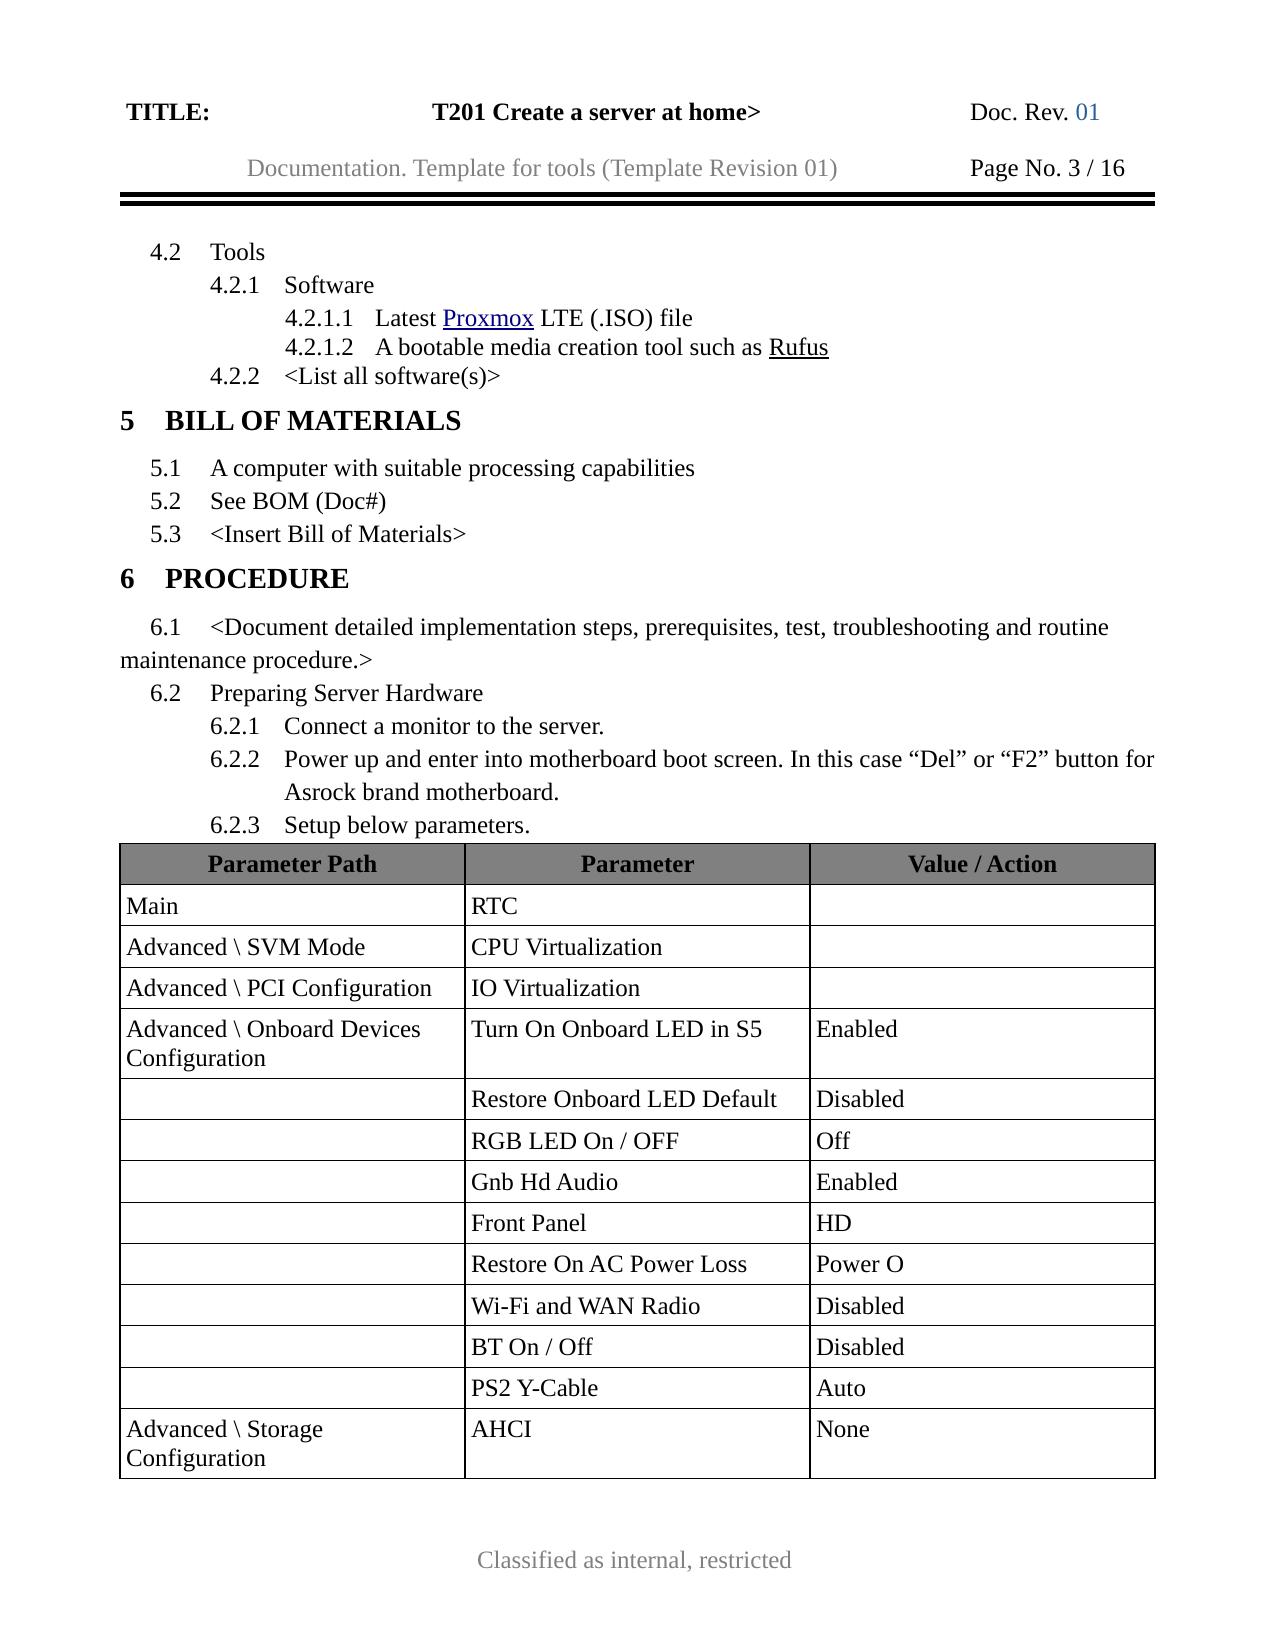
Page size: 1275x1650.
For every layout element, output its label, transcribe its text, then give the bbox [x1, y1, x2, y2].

table_cell [811, 968, 1154, 1008]
subtitle Software [210, 271, 1155, 299]
table_cell Auto [811, 1368, 1154, 1408]
table_header Parameter Path [121, 844, 464, 884]
table_cell [121, 1161, 464, 1202]
table_cell [121, 1120, 464, 1160]
table_header Value / Action [811, 844, 1154, 884]
subtitle Tools [120, 237, 1155, 266]
table_cell [811, 885, 1154, 925]
table_cell PS2 Y-Cable [466, 1368, 809, 1408]
table_cell [121, 1244, 464, 1284]
table_cell CPU Virtualization [466, 926, 809, 967]
table_cell BT On / Off [466, 1326, 809, 1367]
table_cell Advanced \ PCI Configuration [121, 968, 464, 1008]
subtitle Power up and enter into motherboard boot screen. In this case “Del” or “F2” button for Asrock brand motherboard. [210, 744, 1155, 806]
table_cell Advanced \ SVM Mode [121, 926, 464, 967]
table_cell IO Virtualization [466, 968, 809, 1008]
subtitle <List all software(s)> [210, 361, 1155, 390]
table_cell Restore Onboard LED Default [466, 1079, 809, 1119]
subtitle A bootable media creation tool such as Rufus [285, 332, 1155, 361]
table_cell Disabled [811, 1285, 1154, 1325]
table_cell Advanced \ Storage Configuration [121, 1409, 464, 1478]
subtitle Preparing Server Hardware [120, 678, 1155, 706]
subtitle <Insert Bill of Materials> [120, 519, 1155, 548]
table_cell Wi-Fi and WAN Radio [466, 1285, 809, 1325]
table_cell Turn On Onboard LED in S5 [466, 1009, 809, 1078]
table_cell [121, 1079, 464, 1119]
subtitle Connect a monitor to the server. [210, 711, 1155, 739]
table_cell RTC [466, 885, 809, 925]
table_cell Restore On AC Power Loss [466, 1244, 809, 1284]
table_cell Power O [811, 1244, 1154, 1284]
table_cell Advanced \ Onboard Devices Configuration [121, 1009, 464, 1078]
table_cell [121, 1326, 464, 1367]
table_cell Gnb Hd Audio [466, 1161, 809, 1202]
table_cell Off [811, 1120, 1154, 1160]
table_cell Front Panel [466, 1203, 809, 1243]
subtitle Latest Proxmox LTE (.ISO) file [285, 303, 1155, 332]
subtitle Bill of materials [120, 403, 1155, 437]
subtitle <Document detailed implementation steps, prerequisites, test, troubleshooting and routine maintenance procedure.> [120, 612, 1155, 673]
table_cell Enabled [811, 1161, 1154, 1202]
subtitle Procedure [120, 561, 1155, 595]
subtitle See BOM (Doc#) [120, 486, 1155, 515]
subtitle A computer with suitable processing capabilities [120, 453, 1155, 482]
table_cell [121, 1203, 464, 1243]
table_cell Enabled [811, 1009, 1154, 1078]
subtitle Setup below parameters. [210, 810, 1155, 838]
table_cell [811, 926, 1154, 967]
table_cell Disabled [811, 1326, 1154, 1367]
table_cell [121, 1285, 464, 1325]
table_cell HD [811, 1203, 1154, 1243]
table_cell [121, 1368, 464, 1408]
table_cell RGB LED On / OFF [466, 1120, 809, 1160]
table_header Parameter [466, 844, 809, 884]
table_cell Disabled [811, 1079, 1154, 1119]
table_cell None [811, 1409, 1154, 1478]
table_cell AHCI [466, 1409, 809, 1478]
table_cell Main [121, 885, 464, 925]
